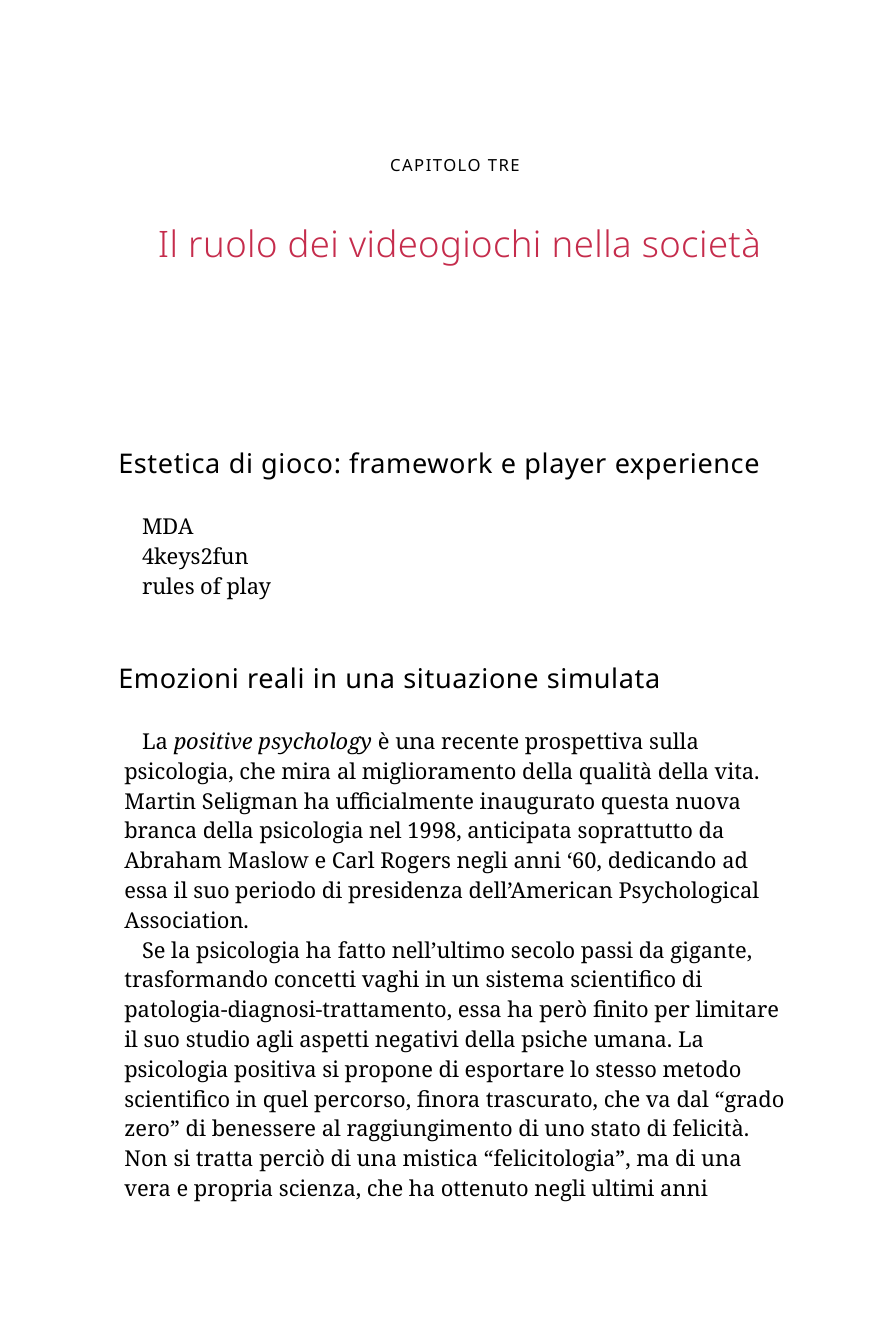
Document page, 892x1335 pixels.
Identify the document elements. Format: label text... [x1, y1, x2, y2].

subtitle Estetica di gioco: framework e player experience [118, 445, 786, 482]
text La positive psychology è una recente prospettiva sulla psicologia, che mira al miglioramento della qualità della vita. Martin Seligman ha ufficialmente inaugurato questa nuova branca della psicologia nel 1998, anticipata soprattutto da Abraham Maslow e Carl Rogers negli anni ‘60, dedicando ad essa il suo periodo di presidenza dell’American Psychological Association. [124, 726, 786, 935]
subtitle Il ruolo dei videogiochi nella società [124, 218, 786, 268]
text rules of play [124, 571, 786, 601]
subtitle Capitolo tre [124, 153, 786, 176]
subtitle Emozioni reali in una situazione simulata [118, 660, 786, 697]
text Se la psicologia ha fatto nell’ultimo secolo passi da gigante, trasformando concetti vaghi in un sistema scientifico di patologia-diagnosi-trattamento, essa ha però finito per limitare il suo studio agli aspetti negativi della psiche umana. La psicologia positiva si propone di esportare lo stesso metodo scientifico in quel percorso, finora trascurato, che va dal “grado zero” di benessere al raggiungimento di uno stato di felicità. Non si tratta perciò di una mistica “felicitologia”, ma di una vera e propria scienza, che ha ottenuto negli ultimi anni [124, 935, 786, 1203]
text 4keys2fun [124, 541, 786, 571]
text MDA [124, 511, 786, 541]
